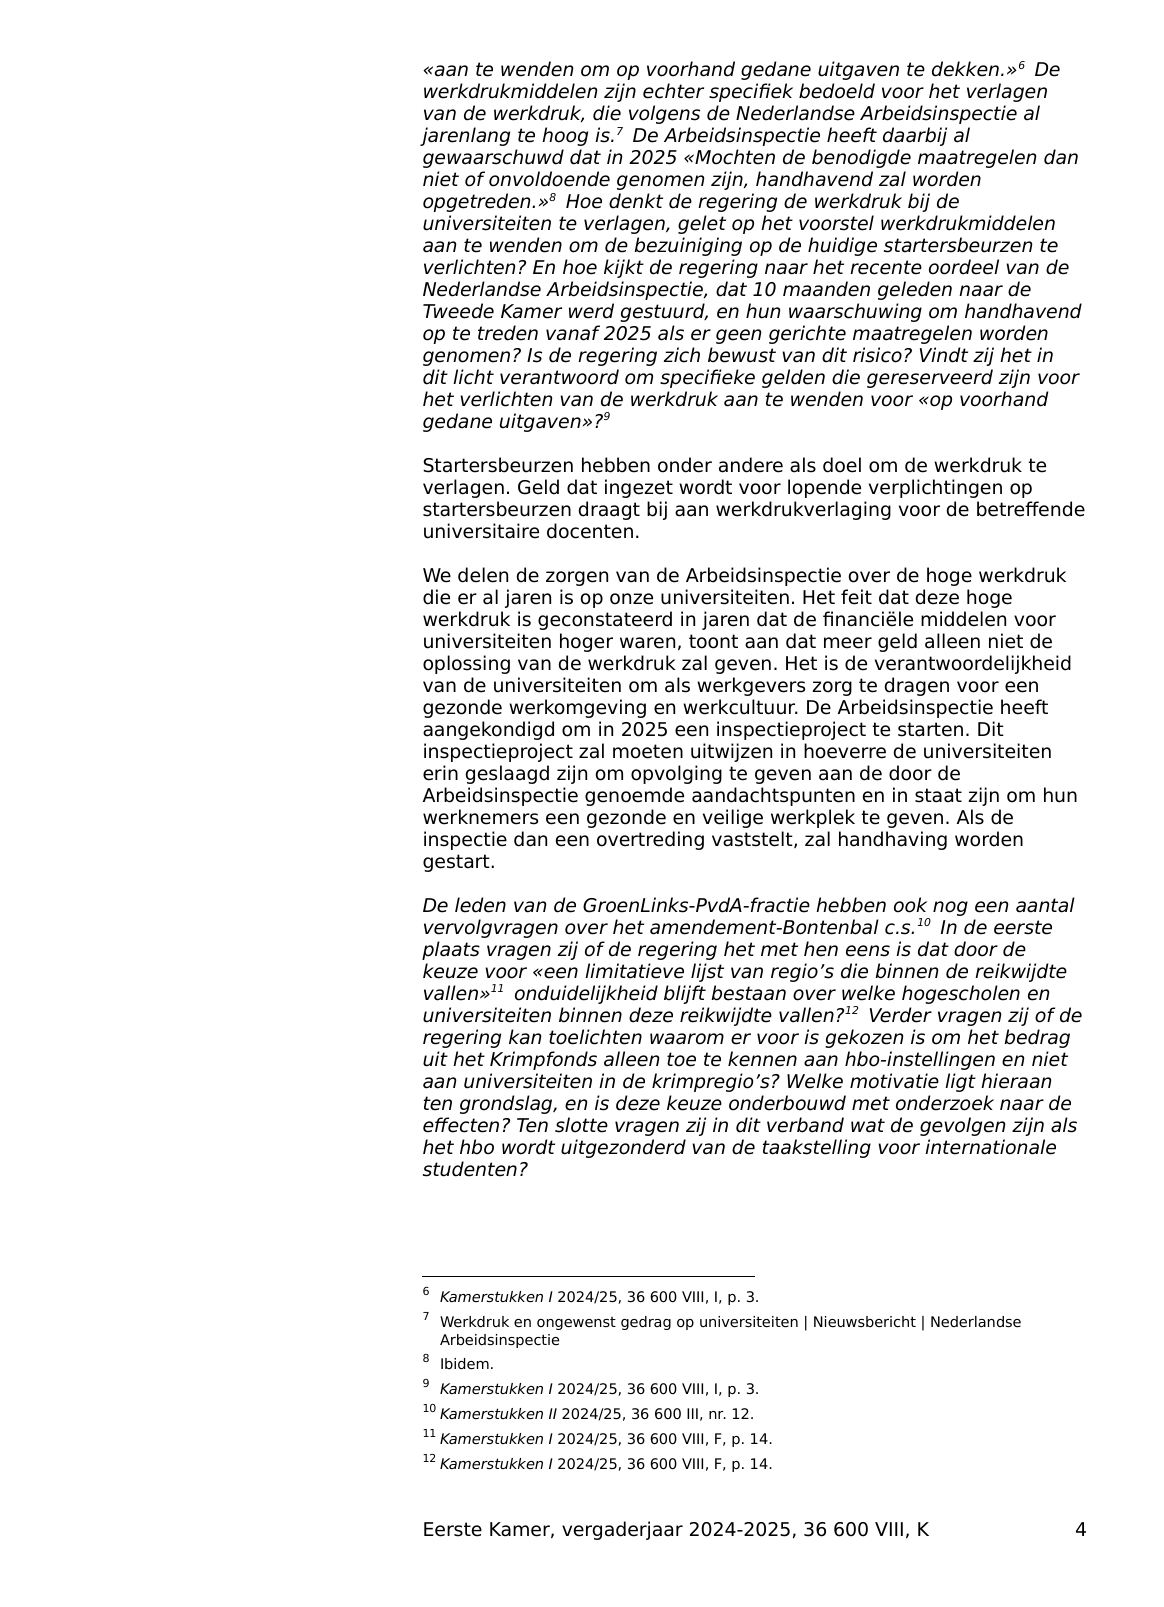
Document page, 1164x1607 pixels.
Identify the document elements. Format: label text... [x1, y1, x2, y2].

text Ibidem. [422, 1352, 1087, 1374]
text Kamerstukken I 2024/25, 36 600 VIII, F, p. 14. [422, 1427, 1087, 1449]
text Startersbeurzen hebben onder andere als doel om de werkdruk te verlagen. Geld dat ingezet wordt voor lopende verplichtingen op startersbeurzen draagt bij aan werkdrukverlaging voor de betreffende universitaire docenten. [422, 455, 1087, 543]
text Werkdruk en ongewenst gedrag op universiteiten | Nieuwsbericht | Nederlandse Arbeidsinspectie [422, 1310, 1087, 1349]
text Kamerstukken II 2024/25, 36 600 III, nr. 12. [422, 1402, 1087, 1424]
text Kamerstukken I 2024/25, 36 600 VIII, I, p. 3. [422, 1285, 1087, 1307]
text Kamerstukken I 2024/25, 36 600 VIII, I, p. 3. [422, 1377, 1087, 1399]
text We delen de zorgen van de Arbeidsinspectie over de hoge werkdruk die er al jaren is op onze universiteiten. Het feit dat deze hoge werkdruk is geconstateerd in jaren dat de financiële middelen voor universiteiten hoger waren, toont aan dat meer geld alleen niet de oplossing van de werkdruk zal geven. Het is de verantwoordelijkheid van de universiteiten om als werkgevers zorg te dragen voor een gezonde werkomgeving en werkcultuur. De Arbeidsinspectie heeft aangekondigd om in 2025 een inspectieproject te starten. Dit inspectieproject zal moeten uitwijzen in hoeverre de universiteiten erin geslaagd zijn om opvolging te geven aan de door de Arbeidsinspectie genoemde aandachtspunten en in staat zijn om hun werknemers een gezonde en veilige werkplek te geven. Als de inspectie dan een overtreding vaststelt, zal handhaving worden gestart. [422, 565, 1087, 873]
text De leden van de GroenLinks-PvdA-fractie hebben ook nog een aantal vervolgvragen over het amendement-Bontenbal c.s. In de eerste plaats vragen zij of de regering het met hen eens is dat door de keuze voor «een limitatieve lijst van regio’s die binnen de reikwijdte vallen» onduidelijkheid blijft bestaan over welke hogescholen en universiteiten binnen deze reikwijdte vallen? Verder vragen zij of de regering kan toelichten waarom er voor is gekozen is om het bedrag uit het Krimpfonds alleen toe te kennen aan hbo-instellingen en niet aan universiteiten in de krimpregio’s? Welke motivatie ligt hieraan ten grondslag, en is deze keuze onderbouwd met onderzoek naar de effecten? Ten slotte vragen zij in dit verband wat de gevolgen zijn als het hbo wordt uitgezonderd van de taakstelling voor internationale studenten? [422, 895, 1087, 1181]
text Kamerstukken I 2024/25, 36 600 VIII, F, p. 14. [422, 1452, 1087, 1474]
text «aan te wenden om op voorhand gedane uitgaven te dekken.» De werkdrukmiddelen zijn echter specifiek bedoeld voor het verlagen van de werkdruk, die volgens de Nederlandse Arbeidsinspectie al jarenlang te hoog is. De Arbeidsinspectie heeft daarbij al gewaarschuwd dat in 2025 «Mochten de benodigde maatregelen dan niet of onvoldoende genomen zijn, handhavend zal worden opgetreden.» Hoe denkt de regering de werkdruk bij de universiteiten te verlagen, gelet op het voorstel werkdrukmiddelen aan te wenden om de bezuiniging op de huidige startersbeurzen te verlichten? En hoe kijkt de regering naar het recente oordeel van de Nederlandse Arbeidsinspectie, dat 10 maanden geleden naar de Tweede Kamer werd gestuurd, en hun waarschuwing om handhavend op te treden vanaf 2025 als er geen gerichte maatregelen worden genomen? Is de regering zich bewust van dit risico? Vindt zij het in dit licht verantwoord om specifieke gelden die gereserveerd zijn voor het verlichten van de werkdruk aan te wenden voor «op voorhand gedane uitgaven»? [422, 59, 1087, 433]
